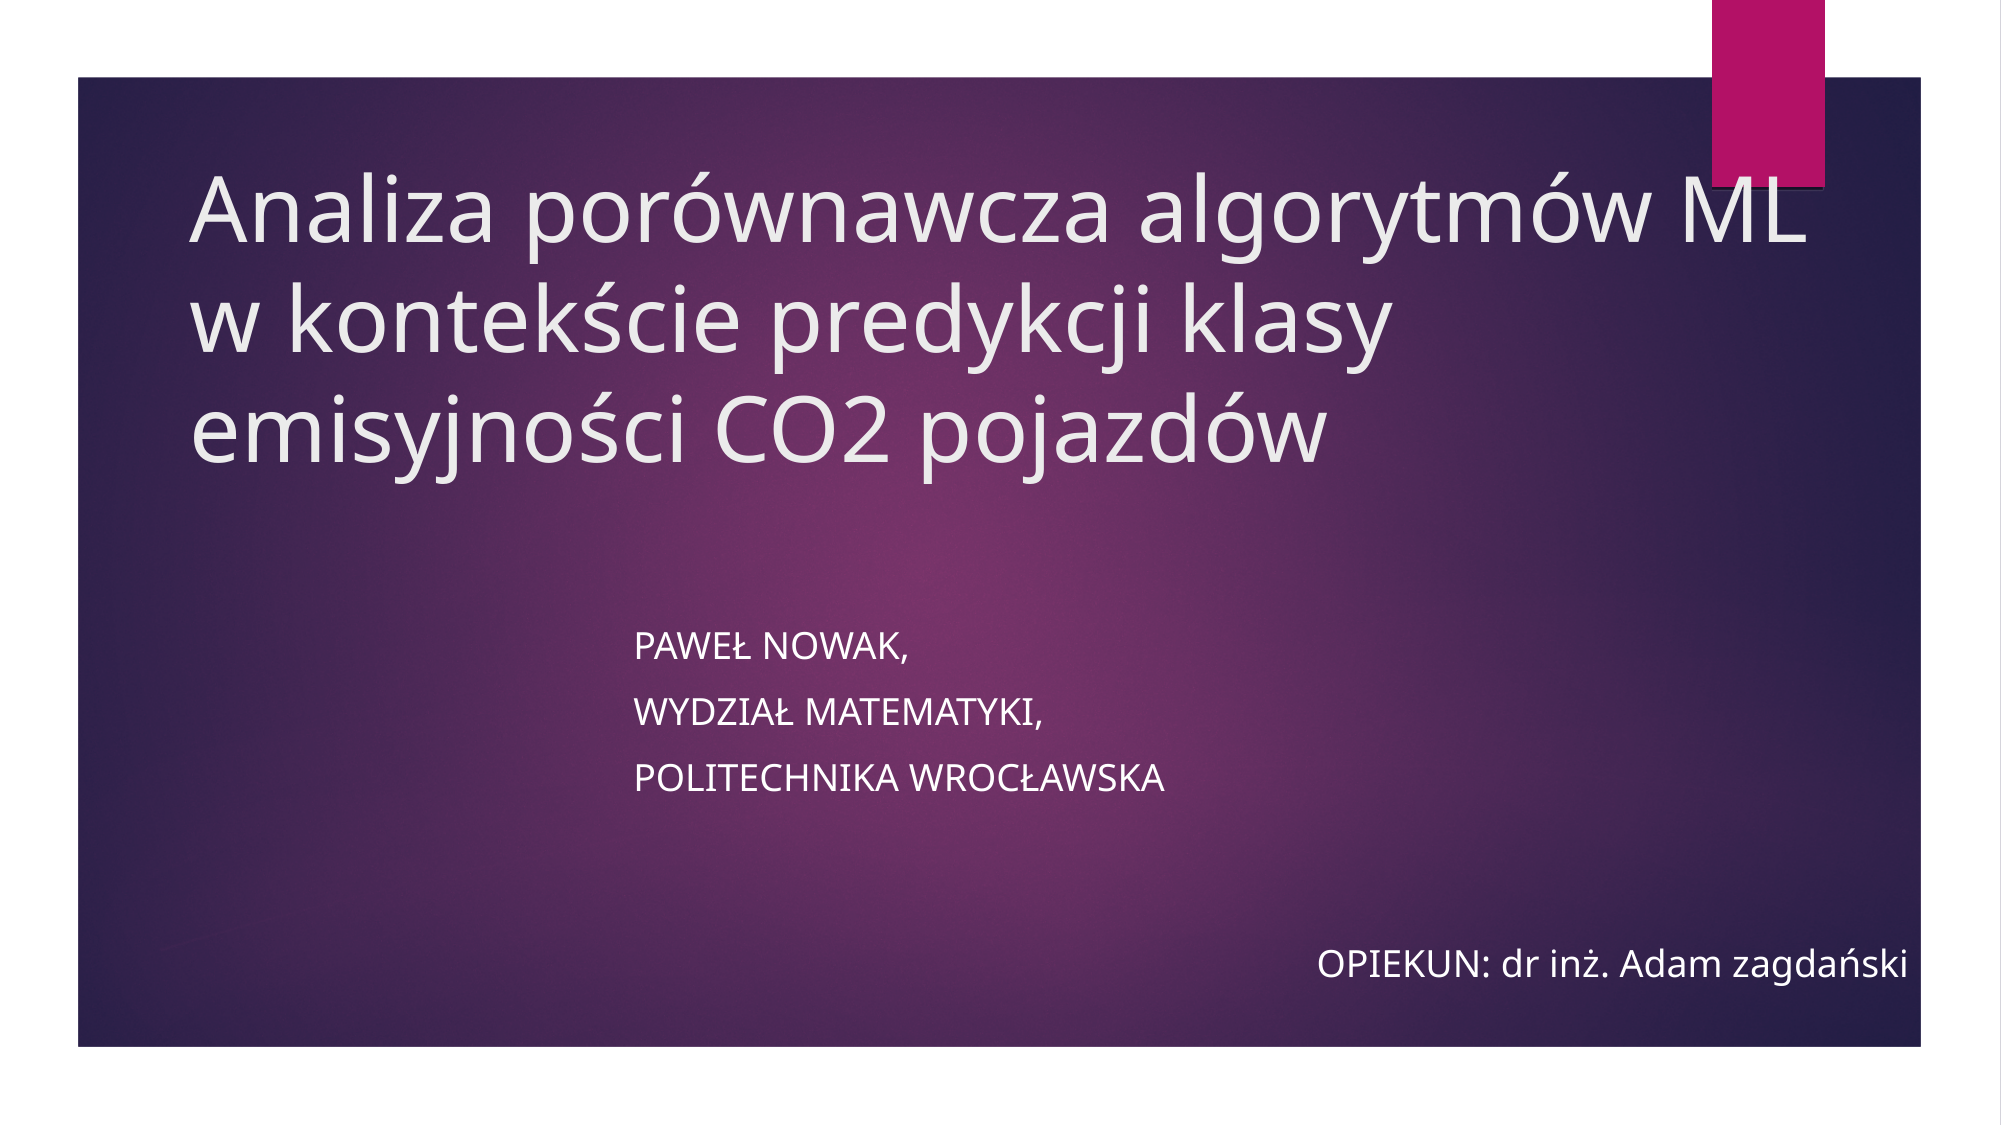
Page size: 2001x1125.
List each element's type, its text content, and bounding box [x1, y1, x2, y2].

text_box OPIEKUN: dr inż. Adam zagdański [1301, 932, 1877, 1039]
title Analiza porównawcza algorytmów ML w kontekście predykcji klasy emisyjności CO2 pojazdów [158, 141, 1842, 489]
subtitle Paweł nowak, wydział matematyki, politechnika wrocławska [618, 574, 1382, 847]
